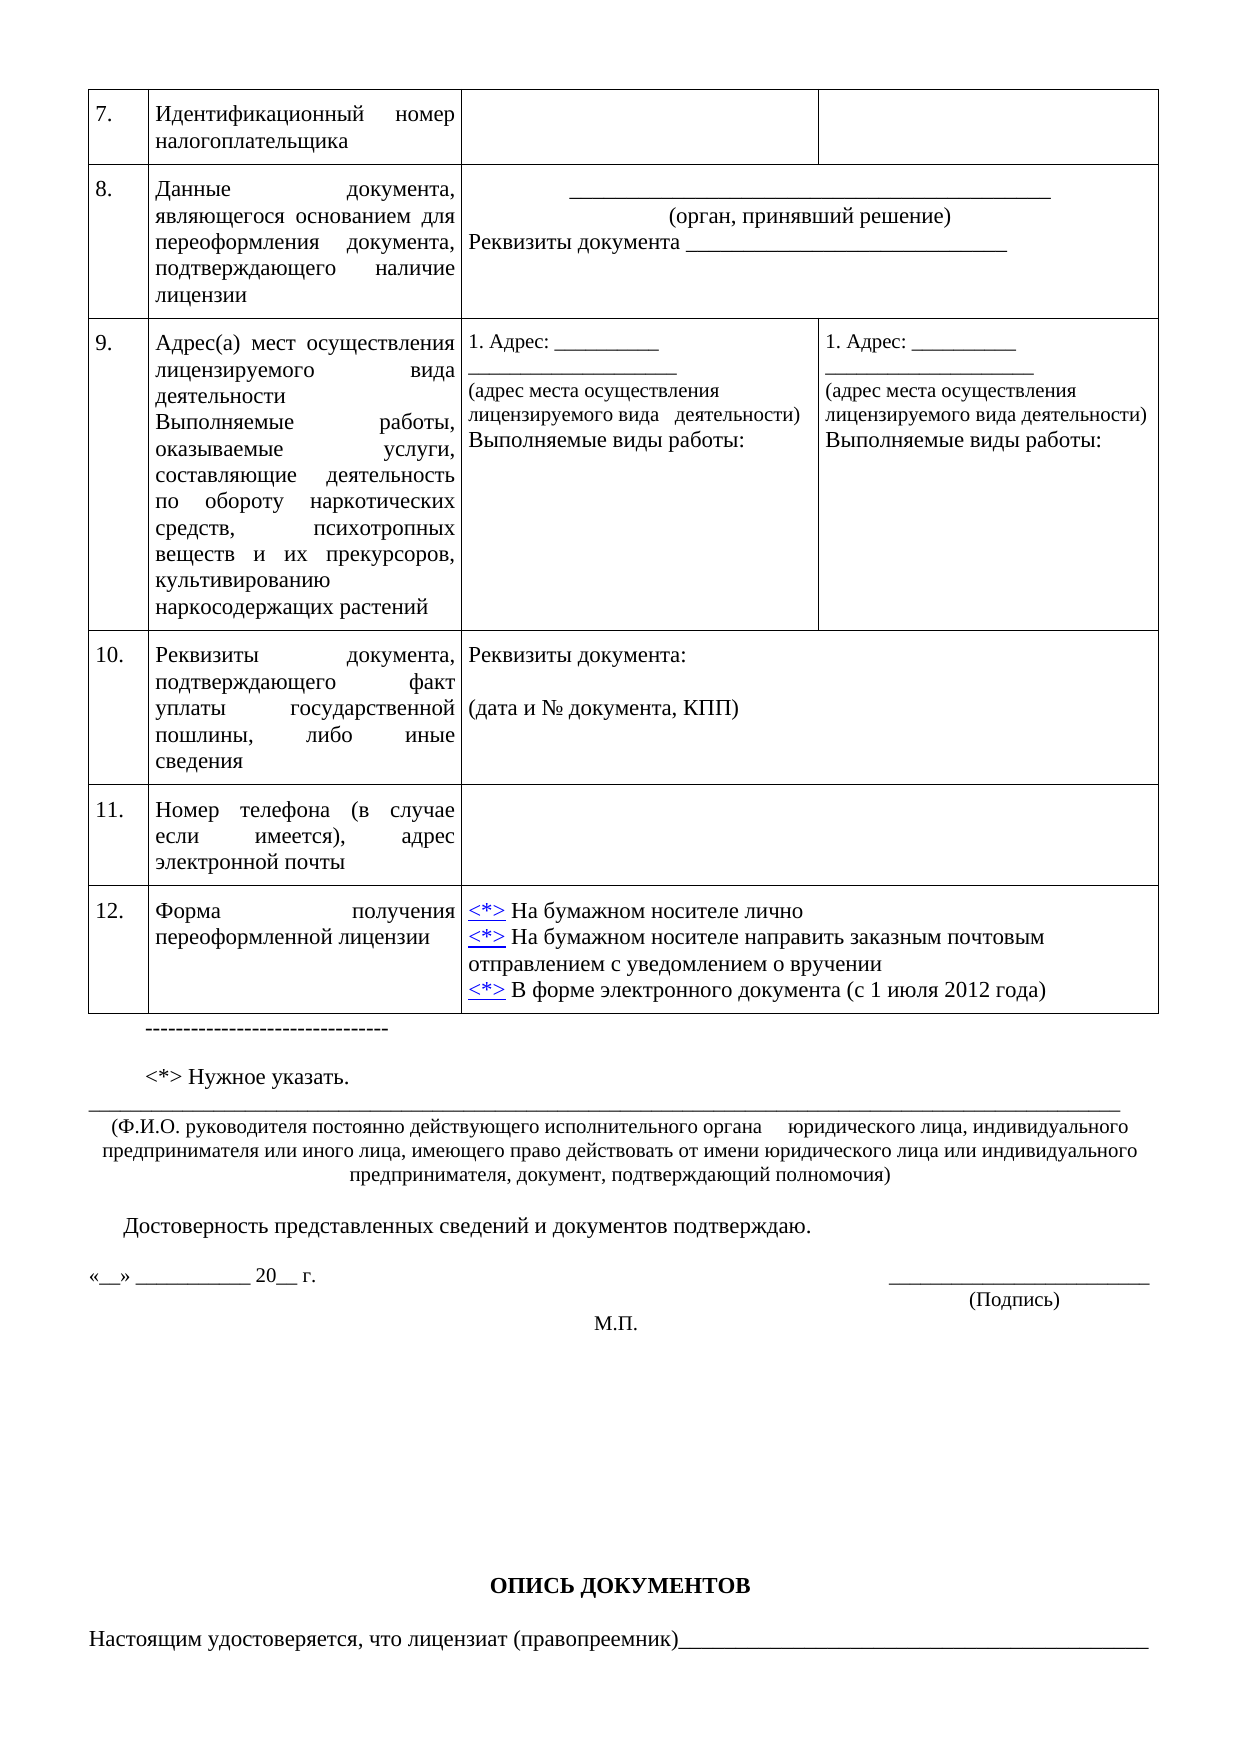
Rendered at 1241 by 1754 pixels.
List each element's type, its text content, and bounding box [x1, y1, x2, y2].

table_cell 9. [89, 319, 148, 630]
table_cell 1. Адрес: __________ ____________________ (адрес места осуществления лицензируемого вида деятельности) Выполняемые виды работы: [462, 319, 818, 630]
table_cell 7. [89, 90, 148, 164]
table_cell Идентификационный номер налогоплательщика [149, 90, 461, 164]
table_cell 10. [89, 631, 148, 784]
table_cell [462, 90, 818, 164]
table_cell <*> На бумажном носителе лично <*> На бумажном носителе направить заказным почтовым отправлением с уведомлением о вручении <*> В форме электронного документа (с 1 июля 2012 года) [462, 886, 1158, 1013]
table_cell 1. Адрес: __________ ____________________ (адрес места осуществления лицензируемого вида деятельности) Выполняемые виды работы: [819, 319, 1158, 630]
text ОПИСЬ ДОКУМЕНТОВ [89, 1572, 1151, 1598]
table_cell [819, 90, 1158, 164]
table_cell Форма получения переоформленной лицензии [149, 886, 461, 1013]
text Настоящим удостоверяется, что лицензиат (правопреемник)_________________________________________ [89, 1625, 1151, 1651]
text -------------------------------- [89, 1014, 1151, 1040]
text (Подпись) [89, 1287, 1151, 1311]
text (Ф.И.О. руководителя постоянно действующего исполнительного органа юридического лица, индивидуального предпринимателя или иного лица, имеющего право действовать от имени юридического лица или индивидуального предпринимателя, документ, подтверждающий полномочия) [89, 1114, 1151, 1186]
table_cell [462, 785, 1158, 885]
table_cell Реквизиты документа: (дата и № документа, КПП) [462, 631, 1158, 784]
text «__» ___________ 20__ г. _________________________ [89, 1263, 1151, 1287]
table_cell __________________________________________ (орган, принявший решение) Реквизиты документа ____________________________ [462, 165, 1158, 318]
table_cell Реквизиты документа, подтверждающего факт уплаты государственной пошлины, либо иные сведения [149, 631, 461, 784]
table_cell Данные документа, являющегося основанием для переоформления документа, подтверждающего наличие лицензии [149, 165, 461, 318]
table_cell 11. [89, 785, 148, 885]
table_cell 8. [89, 165, 148, 318]
text <*> Нужное указать. [89, 1063, 1151, 1090]
table_cell 12. [89, 886, 148, 1013]
text М.П. [89, 1311, 1151, 1335]
table_cell Номер телефона (в случае если имеется), адрес электронной почты [149, 785, 461, 885]
table_cell Адрес(а) мест осуществления лицензируемого вида деятельности Выполняемые работы, оказываемые услуги, составляющие деятельность по обороту наркотических средств, психотропных веществ и их прекурсоров, культивированию наркосодержащих растений [149, 319, 461, 630]
text ___________________________________________________________________________________________________ [89, 1090, 1151, 1114]
text Достоверность представленных сведений и документов подтверждаю. [89, 1212, 1151, 1239]
